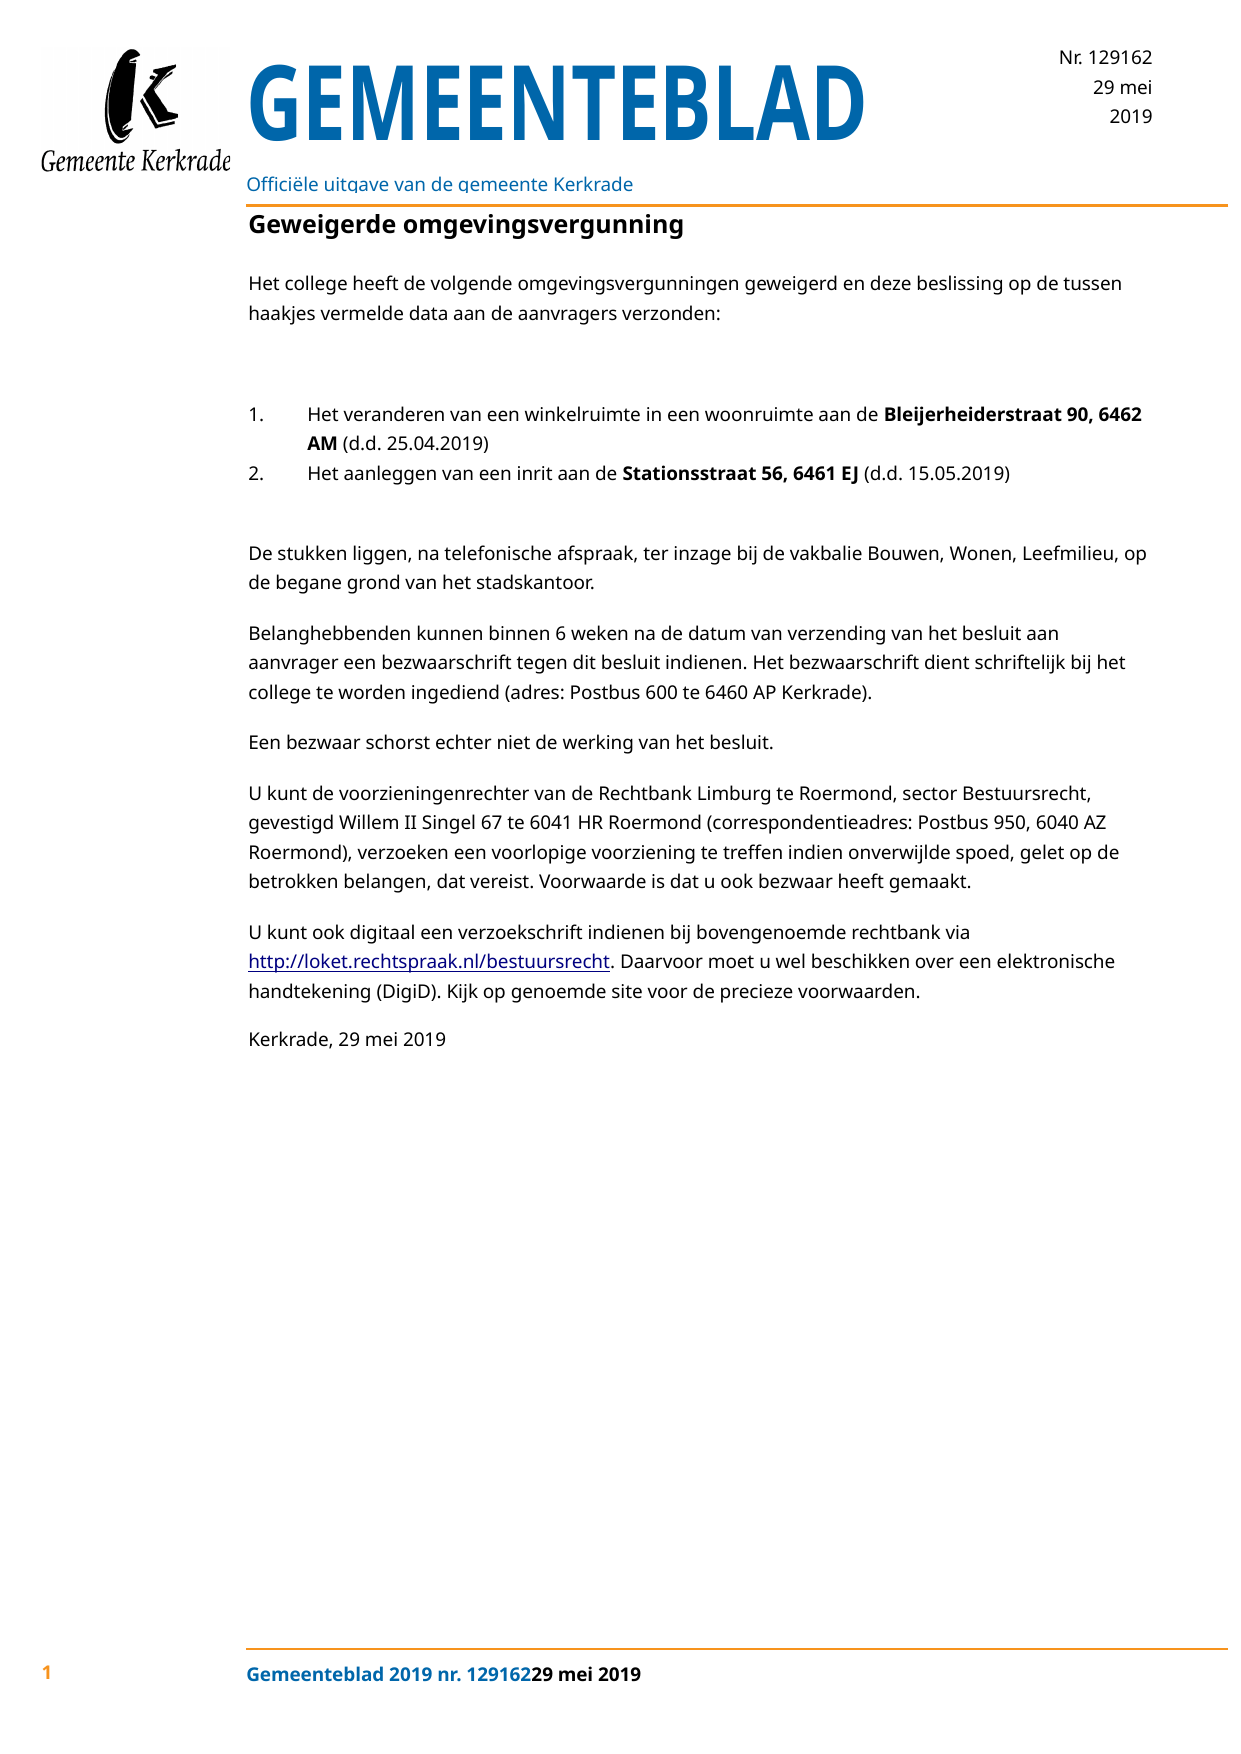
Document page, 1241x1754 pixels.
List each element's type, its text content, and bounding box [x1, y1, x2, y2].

text Geweigerde omgevingsvergunning [248, 207, 1152, 241]
list Het aanleggen van een inrit aan de Stationsstraat 56, 6461 EJ (d.d. 15.05.2019) [248, 460, 1152, 486]
text U kunt de voorzieningenrechter van de Rechtbank Limburg te Roermond, sector Bestuursrecht, gevestigd Willem II Singel 67 te 6041 HR Roermond (correspondentieadres: Postbus 950, 6040 AZ Roermond), verzoeken een voorlopige voorziening te treffen indien onverwijlde spoed, gelet op de betrokken belangen, dat vereist. Voorwaarde is dat u ook bezwaar heeft gemaakt. [248, 780, 1152, 894]
picture [41, 47, 231, 172]
text U kunt ook digitaal een verzoekschrift indienen bij bovengenoemde rechtbank via http://loket.rechtspraak.nl/bestuursrecht. Daarvoor moet u wel beschikken over een elektronische handtekening (DigiD). Kijk op genoemde site voor de precieze voorwaarden. [248, 919, 1152, 1004]
list Het veranderen van een winkelruimte in een woonruimte aan de Bleijerheiderstraat 90, 6462 AM (d.d. 25.04.2019) [248, 401, 1152, 456]
text Belanghebbenden kunnen binnen 6 weken na de datum van verzending van het besluit aan aanvrager een bezwaarschrift tegen dit besluit indienen. Het bezwaarschrift dient schriftelijk bij het college te worden ingediend (adres: Postbus 600 te 6460 AP Kerkrade). [248, 620, 1152, 705]
text De stukken liggen, na telefonische afspraak, ter inzage bij de vakbalie Bouwen, Wonen, Leefmilieu, op de begane grond van het stadskantoor. [248, 540, 1152, 595]
text Een bezwaar schorst echter niet de werking van het besluit. [248, 729, 1152, 755]
text Het college heeft de volgende omgevingsvergunningen geweigerd en deze beslissing op de tussen haakjes vermelde data aan de aanvragers verzonden: [248, 270, 1152, 326]
text Kerkrade, 29 mei 2019 [248, 1026, 1152, 1052]
